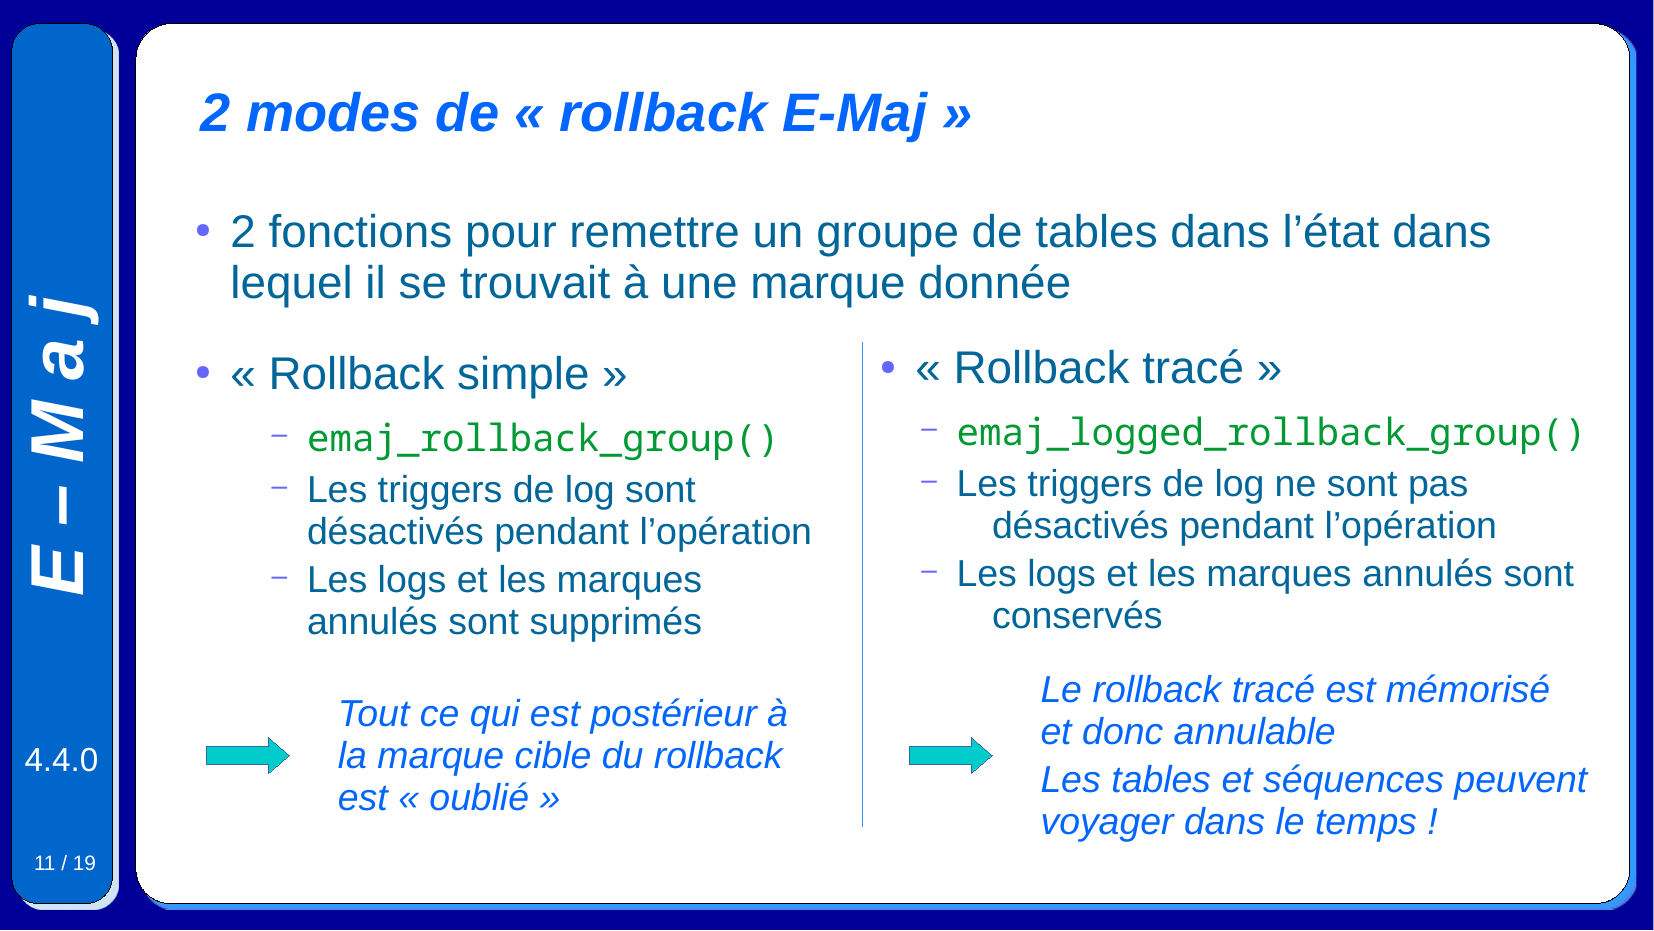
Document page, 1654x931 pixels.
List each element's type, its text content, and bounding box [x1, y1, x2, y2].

title 2 modes de « rollback E-Maj » [200, 34, 1575, 191]
text_box Tout ce qui est postérieur à la marque cible du rollback est « oublié » [323, 684, 833, 826]
text_box [909, 737, 993, 774]
list « Rollback tracé » emaj_logged_rollback_group() Les triggers de log ne sont pas désactivés pendant l’opération Les logs et les marques annulés sont conservés [863, 342, 1600, 644]
text_box [206, 737, 290, 774]
text_box Le rollback tracé est mémorisé et donc annulable Les tables et séquences peuvent voyager dans le temps ! [1025, 661, 1607, 850]
list « Rollback simple » emaj_rollback_group() Les triggers de log sont désactivés pendant l’opération Les logs et les marques annulés sont supprimés [177, 355, 827, 656]
list 2 fonctions pour remettre un groupe de tables dans l’état dans lequel il se trouvait à une marque donnée [177, 205, 1587, 355]
